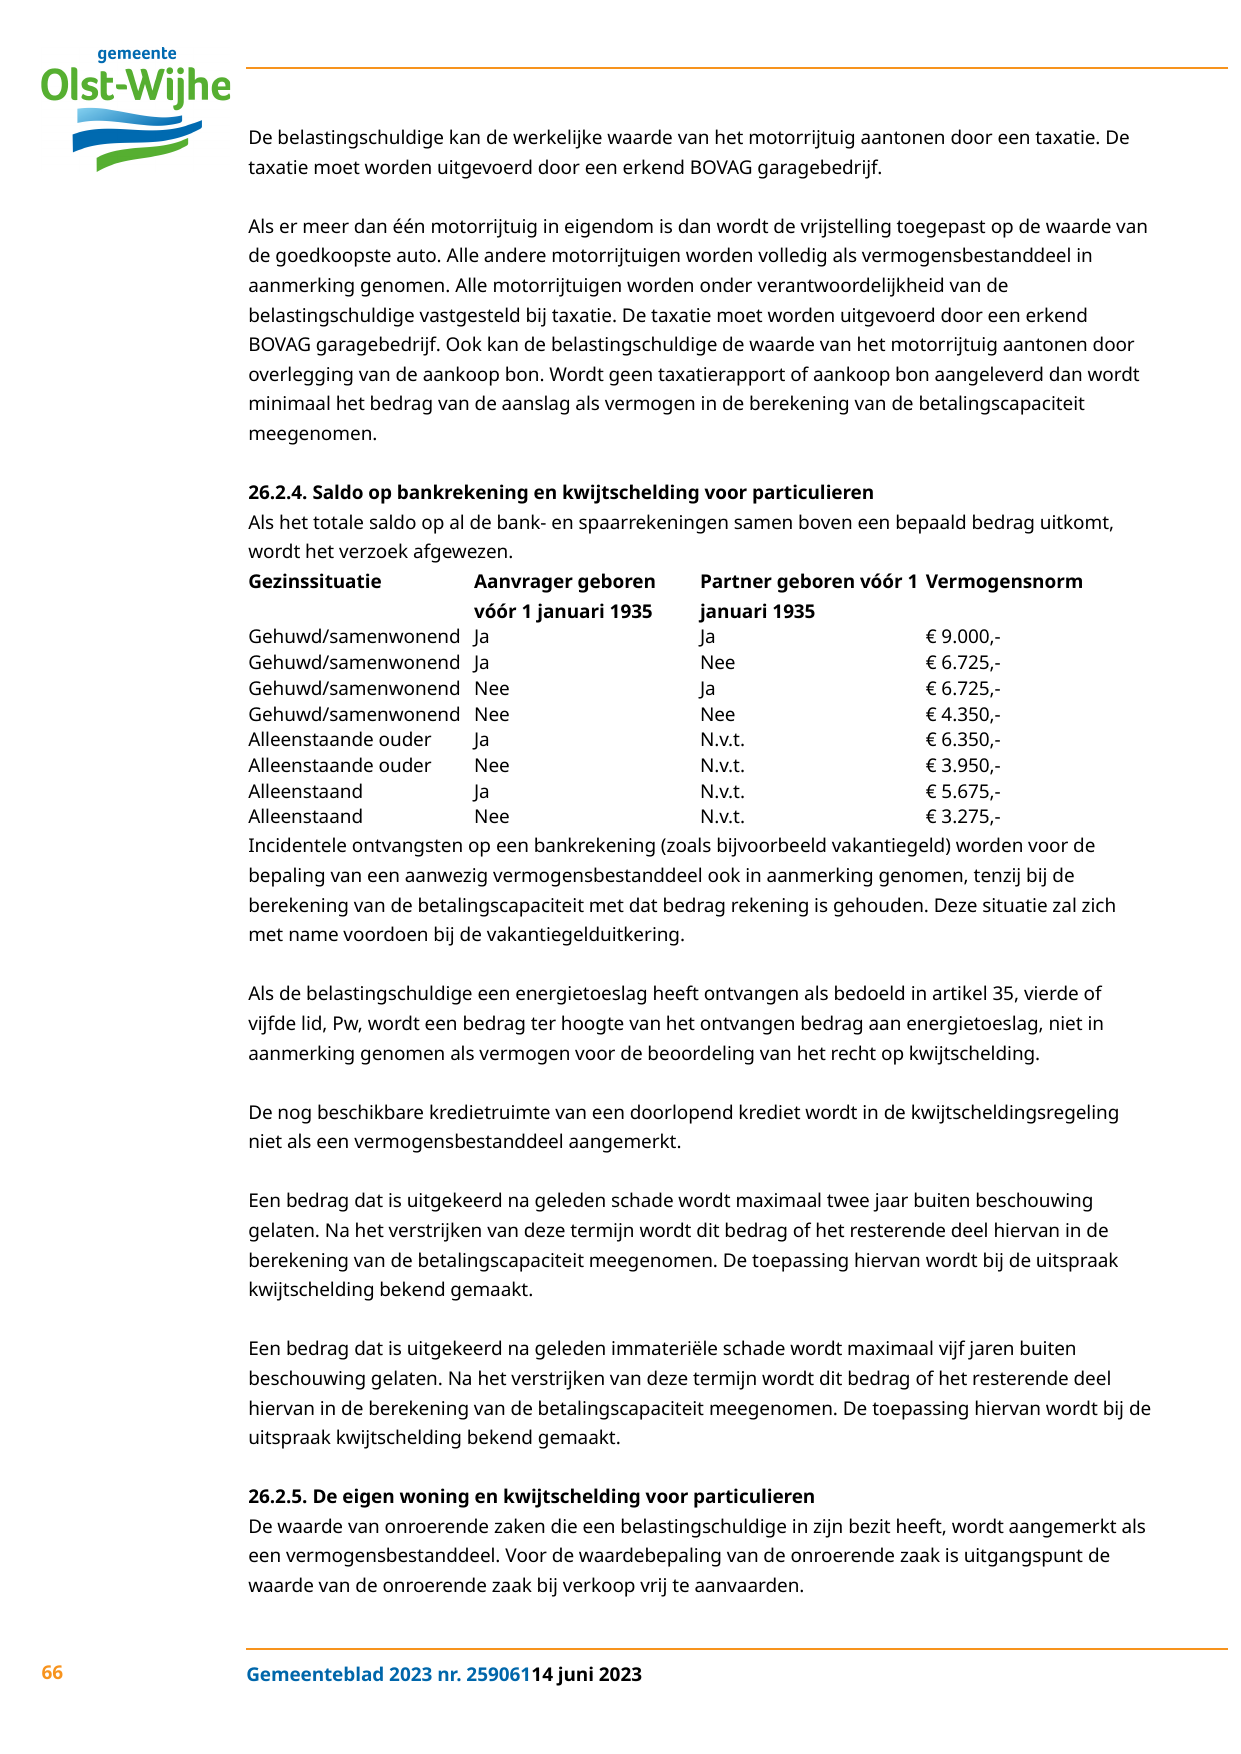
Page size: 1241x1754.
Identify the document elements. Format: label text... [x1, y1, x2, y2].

table_cell Ja [700, 624, 926, 649]
text Als het totale saldo op al de bank- en spaarrekeningen samen boven een bepaald bedrag uitkomt, wordt het verzoek afgewezen. [248, 509, 1152, 564]
table_cell Alleenstaande ouder [248, 752, 474, 778]
table_cell N.v.t. [700, 726, 926, 752]
table_cell € 4.350,- [926, 701, 1152, 726]
table_header Gezinssituatie [248, 568, 474, 623]
table_cell € 9.000,- [926, 624, 1152, 649]
text Als de belastingschuldige een energietoeslag heeft ontvangen als bedoeld in artikel 35, vierde of vijfde lid, Pw, wordt een bedrag ter hoogte van het ontvangen bedrag aan energietoeslag, niet in aanmerking genomen als vermogen voor de beoordeling van het recht op kwijtschelding. [248, 981, 1152, 1065]
table_cell Ja [474, 624, 700, 649]
text Een bedrag dat is uitgekeerd na geleden immateriële schade wordt maximaal vijf jaren buiten beschouwing gelaten. Na het verstrijken van deze termijn wordt dit bedrag of het resterende deel hiervan in de berekening van de betalingscapaciteit meegenomen. De toepassing hiervan wordt bij de uitspraak kwijtschelding bekend gemaakt. [248, 1336, 1152, 1450]
table_cell N.v.t. [700, 752, 926, 778]
table_cell € 6.350,- [926, 726, 1152, 752]
table_cell Alleenstaande ouder [248, 726, 474, 752]
text Een bedrag dat is uitgekeerd na geleden schade wordt maximaal twee jaar buiten beschouwing gelaten. Na het verstrijken van deze termijn wordt dit bedrag of het resterende deel hiervan in de berekening van de betalingscapaciteit meegenomen. De toepassing hiervan wordt bij de uitspraak kwijtschelding bekend gemaakt. [248, 1188, 1152, 1302]
table_cell Nee [474, 701, 700, 726]
table_cell € 6.725,- [926, 649, 1152, 675]
table_cell N.v.t. [700, 778, 926, 804]
table_cell Nee [700, 701, 926, 726]
table_cell Ja [474, 726, 700, 752]
table_cell Nee [474, 675, 700, 701]
text 26.2.5. De eigen woning en kwijtschelding voor particulieren [248, 1483, 1152, 1509]
text 26.2.4. Saldo op bankrekening en kwijtschelding voor particulieren [248, 479, 1152, 505]
table_cell € 3.950,- [926, 752, 1152, 778]
table_cell Nee [474, 804, 700, 829]
text De belastingschuldige kan de werkelijke waarde van het motorrijtuig aantonen door een taxatie. De taxatie moet worden uitgevoerd door een erkend BOVAG garagebedrijf. [248, 124, 1152, 180]
table_cell Alleenstaand [248, 778, 474, 804]
table_cell € 5.675,- [926, 778, 1152, 804]
table_cell Ja [474, 778, 700, 804]
table_cell Alleenstaand [248, 804, 474, 829]
table_cell € 3.275,- [926, 804, 1152, 829]
table_header Vermogensnorm [926, 568, 1152, 623]
table_cell Ja [700, 675, 926, 701]
table_cell Gehuwd/samenwonend [248, 701, 474, 726]
text Incidentele ontvangsten op een bankrekening (zoals bijvoorbeeld vakantiegeld) worden voor de bepaling van een aanwezig vermogensbestanddeel ook in aanmerking genomen, tenzij bij de berekening van de betalingscapaciteit met dat bedrag rekening is gehouden. Deze situatie zal zich met name voordoen bij de vakantiegelduitkering. [248, 833, 1152, 947]
table_header Aanvrager geboren vóór 1 januari 1935 [474, 568, 700, 623]
table_cell € 6.725,- [926, 675, 1152, 701]
text De nog beschikbare kredietruimte van een doorlopend krediet wordt in de kwijtscheldingsregeling niet als een vermogensbestanddeel aangemerkt. [248, 1099, 1152, 1154]
text Als er meer dan één motorrijtuig in eigendom is dan wordt de vrijstelling toegepast op de waarde van de goedkoopste auto. Alle andere motorrijtuigen worden volledig als vermogensbestanddeel in aanmerking genomen. Alle motorrijtuigen worden onder verantwoordelijkheid van de belastingschuldige vastgesteld bij taxatie. De taxatie moet worden uitgevoerd door een erkend BOVAG garagebedrijf. Ook kan de belastingschuldige de waarde van het motorrijtuig aantonen door overlegging van de aankoop bon. Wordt geen taxatierapport of aankoop bon aangeleverd dan wordt minimaal het bedrag van de aanslag als vermogen in de berekening van de betalingscapaciteit meegenomen. [248, 213, 1152, 446]
table_cell Nee [700, 649, 926, 675]
table_cell Gehuwd/samenwonend [248, 624, 474, 649]
text De waarde van onroerende zaken die een belastingschuldige in zijn bezit heeft, wordt aangemerkt als een vermogensbestanddeel. Voor de waardebepaling van de onroerende zaak is uitgangspunt de waarde van de onroerende zaak bij verkoop vrij te aanvaarden. [248, 1513, 1152, 1598]
table_cell N.v.t. [700, 804, 926, 829]
table_cell Gehuwd/samenwonend [248, 675, 474, 701]
table_cell Nee [474, 752, 700, 778]
table_cell Gehuwd/samenwonend [248, 649, 474, 675]
table_cell Ja [474, 649, 700, 675]
picture [41, 47, 231, 172]
table_header Partner geboren vóór 1 januari 1935 [700, 568, 926, 623]
